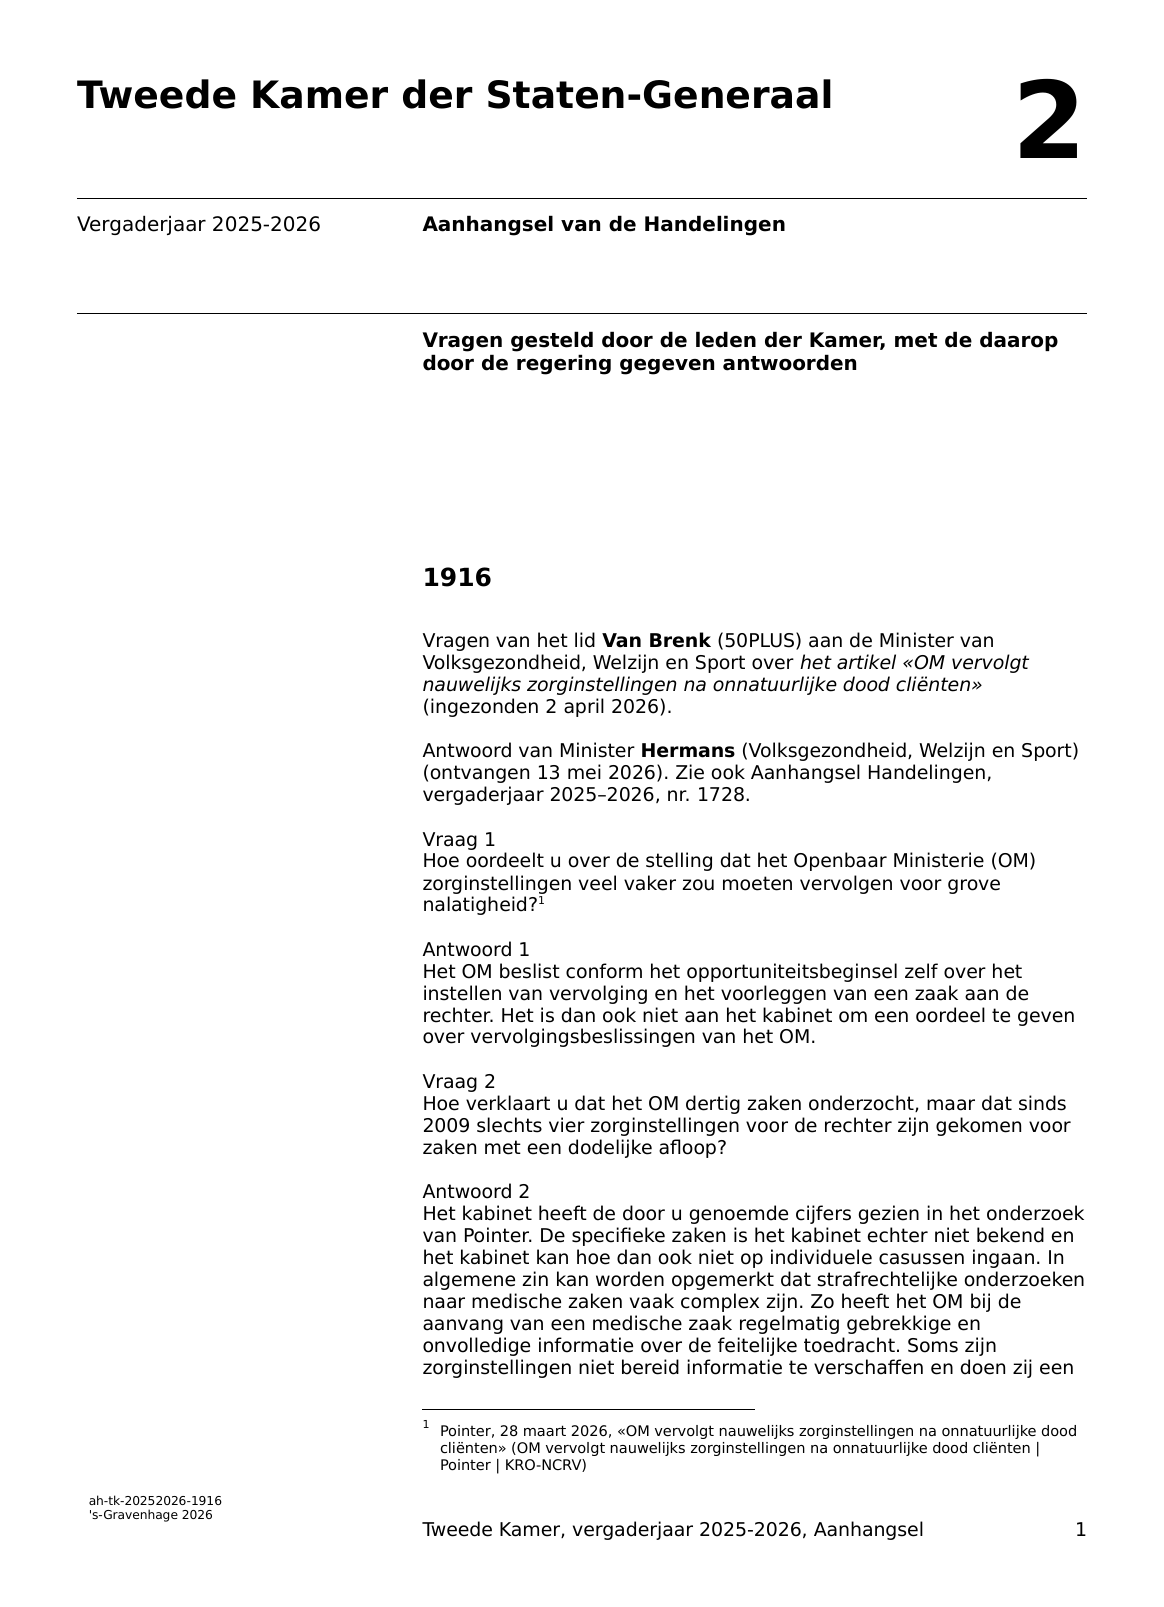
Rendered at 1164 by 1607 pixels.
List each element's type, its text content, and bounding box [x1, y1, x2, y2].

table_header Tweede Kamer der Staten-Generaal [77, 59, 886, 198]
table_cell Vragen gesteld door de leden der Kamer, met de daarop door de regering gegeven antwoorden [422, 314, 1087, 375]
table_cell [77, 314, 422, 375]
text Vragen van het lid Van Brenk (50PLUS) aan de Minister van Volksgezondheid, Welzijn en Sport over het artikel «OM vervolgt nauwelijks zorginstellingen na onnatuurlijke dood cliënten» (ingezonden 2 april 2026). [422, 630, 1087, 718]
table_cell Aanhangsel van de Handelingen [422, 199, 1087, 313]
text Hoe verklaart u dat het OM dertig zaken onderzocht, maar dat sinds 2009 slechts vier zorginstellingen voor de rechter zijn gekomen voor zaken met een dodelijke afloop? [422, 1093, 1087, 1158]
text Vraag 1 [422, 828, 1087, 850]
table_cell Vergaderjaar 2025-2026 [77, 199, 422, 313]
text ah-tk-20252026-1916 [88, 1494, 323, 1508]
text Vraag 2 [422, 1071, 1087, 1093]
text Antwoord 1 [422, 938, 1087, 961]
text Hoe oordeelt u over de stelling dat het Openbaar Ministerie (OM) zorginstellingen veel vaker zou moeten vervolgen voor grove nalatigheid? [422, 850, 1087, 916]
table_header 2 [886, 59, 1087, 198]
text Pointer, 28 maart 2026, «OM vervolgt nauwelijks zorginstellingen na onnatuurlijke dood cliënten» (OM vervolgt nauwelijks zorginstellingen na onnatuurlijke dood cliënten | Pointer | KRO-NCRV) [422, 1418, 1087, 1474]
text 's-Gravenhage 2026 [88, 1508, 323, 1522]
text 1916 [422, 563, 1087, 592]
text Antwoord 2 [422, 1181, 1087, 1203]
text Het OM beslist conform het opportuniteitsbeginsel zelf over het instellen van vervolging en het voorleggen van een zaak aan de rechter. Het is dan ook niet aan het kabinet om een oordeel te geven over vervolgingsbeslissingen van het OM. [422, 961, 1087, 1048]
text Het kabinet heeft de door u genoemde cijfers gezien in het onderzoek van Pointer. De specifieke zaken is het kabinet echter niet bekend en het kabinet kan hoe dan ook niet op individuele casussen ingaan. In algemene zin kan worden opgemerkt dat strafrechtelijke onderzoeken naar medische zaken vaak complex zijn. Zo heeft het OM bij de aanvang van een medische zaak regelmatig gebrekkige en onvolledige informatie over de feitelijke toedracht. Soms zijn zorginstellingen niet bereid informatie te verschaffen en doen zij een [422, 1203, 1087, 1378]
text Antwoord van Minister Hermans (Volksgezondheid, Welzijn en Sport) (ontvangen 13 mei 2026). Zie ook Aanhangsel Handelingen, vergaderjaar 2025–2026, nr. 1728. [422, 740, 1087, 806]
